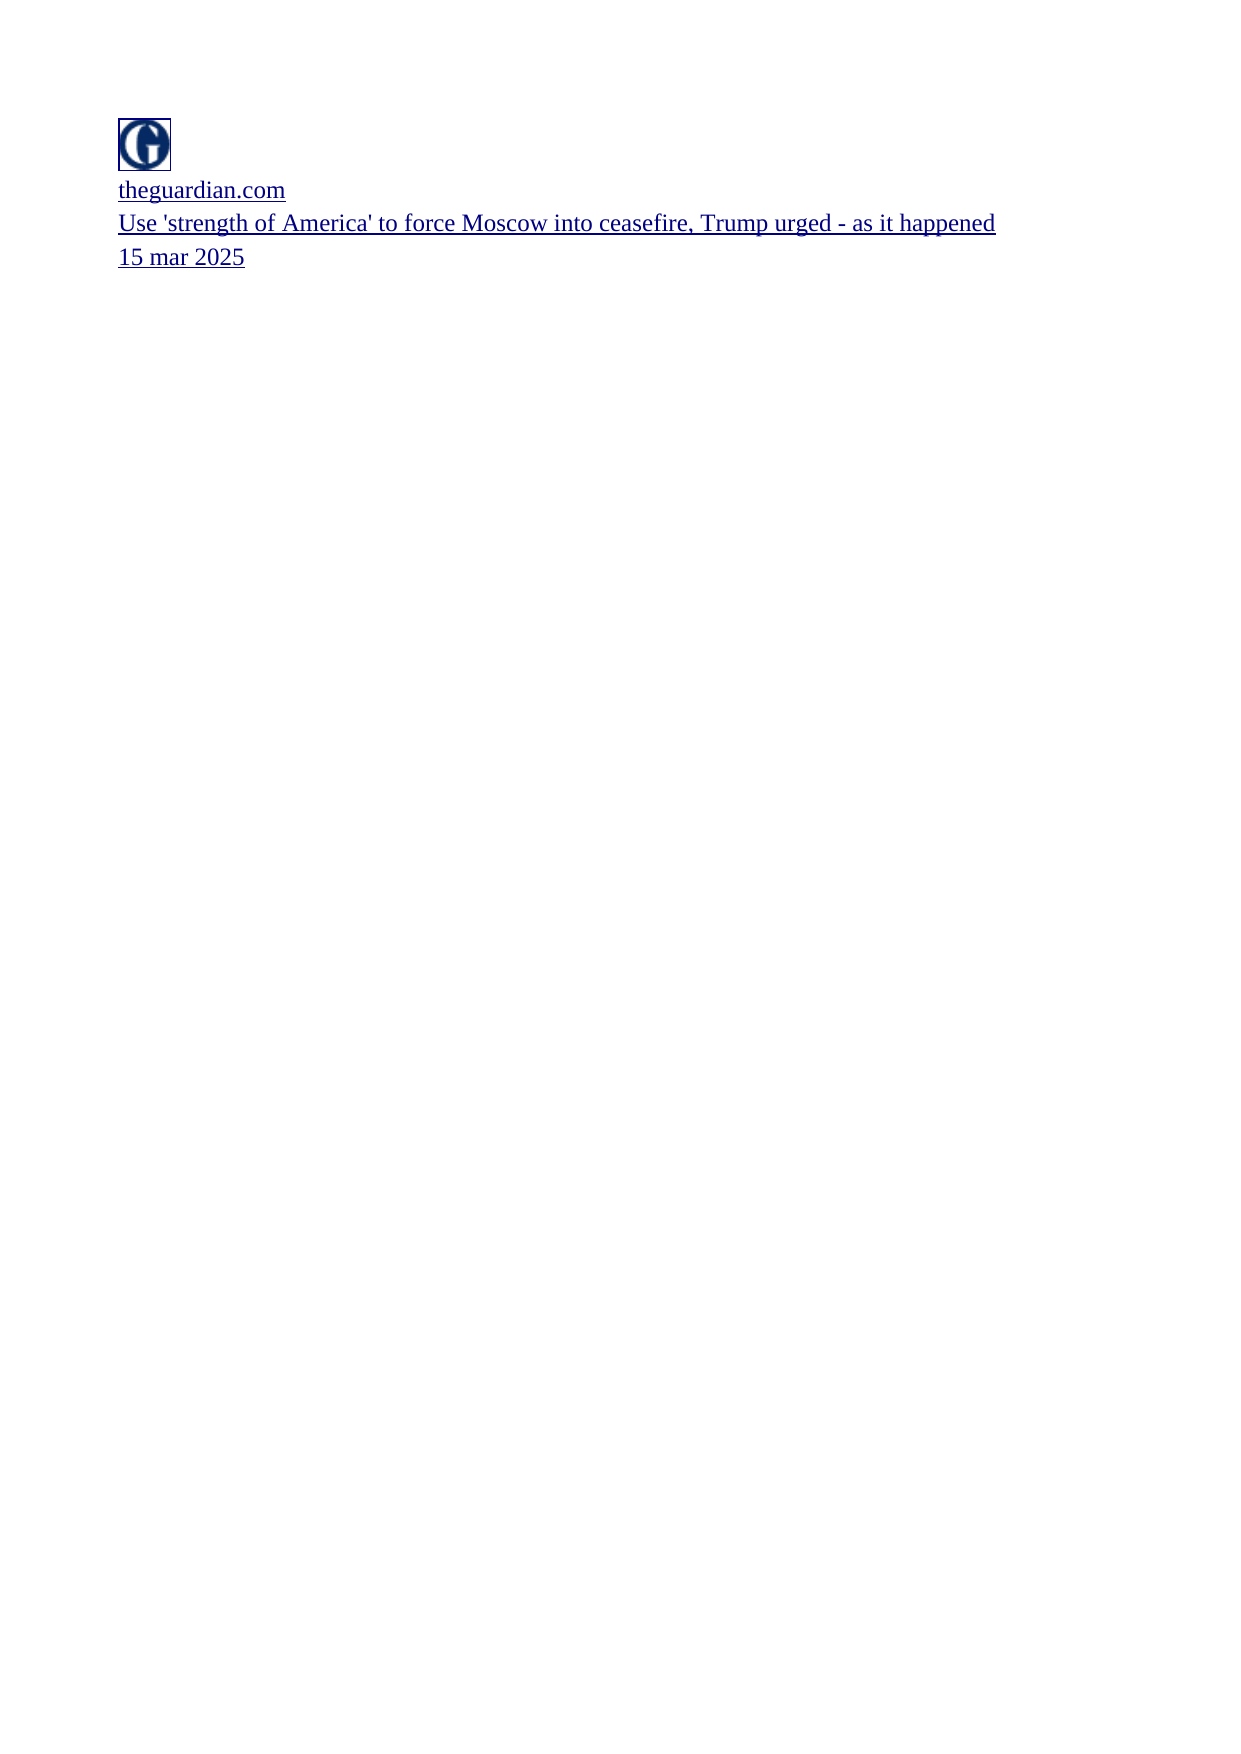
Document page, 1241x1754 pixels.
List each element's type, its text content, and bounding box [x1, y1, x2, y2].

text theguardian.com [118, 176, 1122, 204]
text Use 'strength of America' to force Moscow into ceasefire, Trump urged - as it happened [118, 208, 1122, 237]
text 15 mar 2025 [118, 242, 1122, 270]
picture [120, 120, 170, 170]
